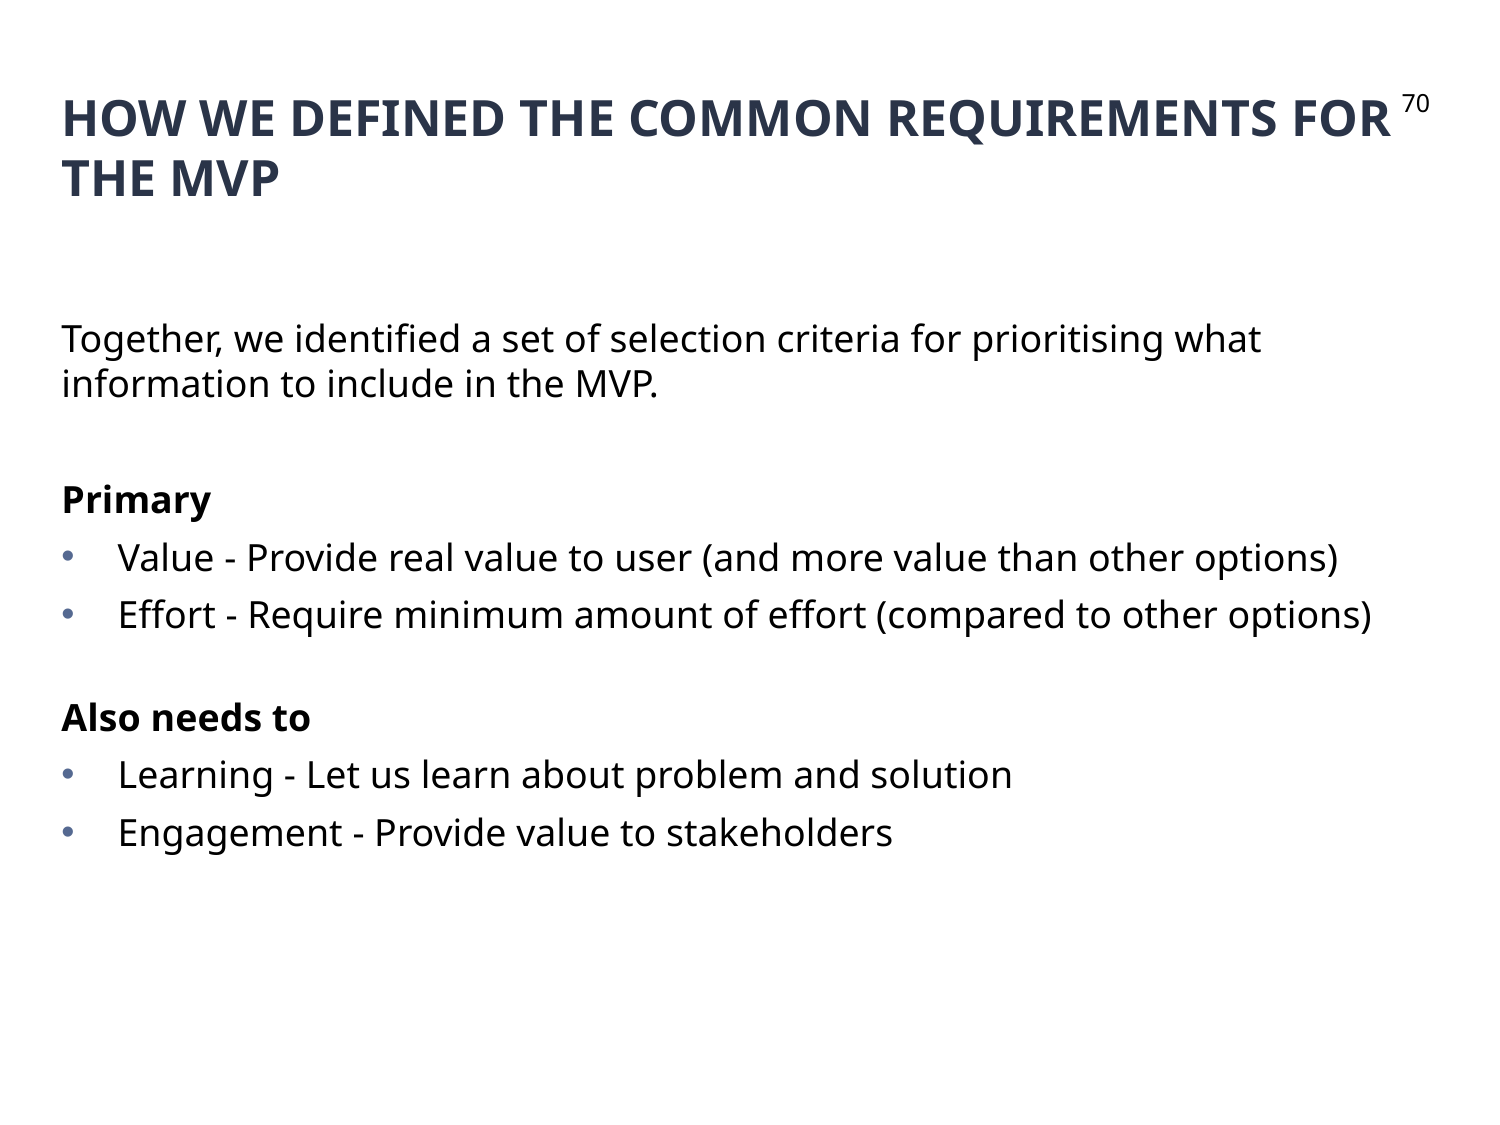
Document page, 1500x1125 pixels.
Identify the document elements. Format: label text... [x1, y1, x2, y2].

slide_number [1388, 87, 1431, 148]
text_box Together, we identified a set of selection criteria for prioritising what information to include in the MVP. [61, 315, 1345, 427]
list Primary Value - Provide real value to user (and more value than other options) Effort - Require minimum amount of effort (compared to other options) Also needs to Learning - Let us learn about problem and solution Engagement - Provide value to stakeholders [61, 476, 1375, 901]
text_box HOW WE DEFINED THE COMMON REQUIREMENTS FOR THE MVP [61, 85, 1425, 256]
